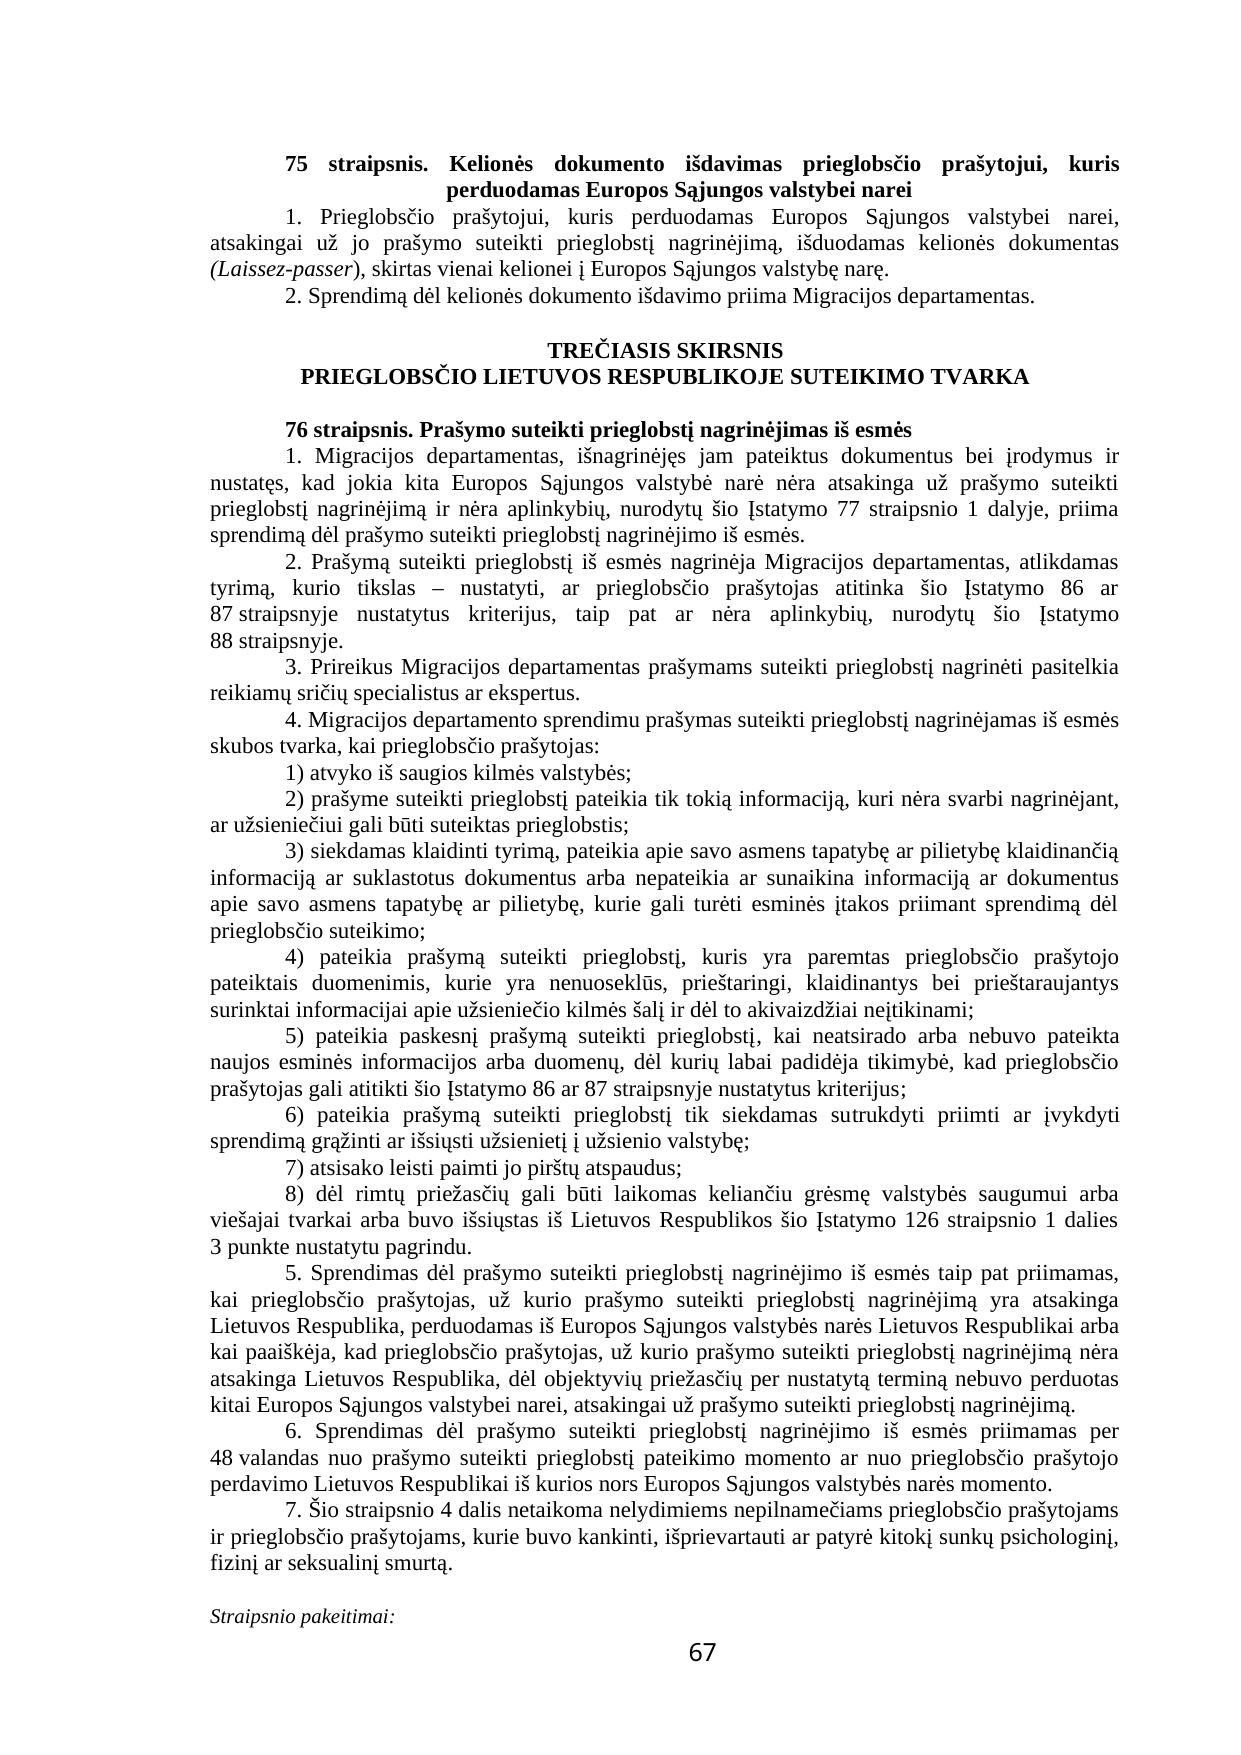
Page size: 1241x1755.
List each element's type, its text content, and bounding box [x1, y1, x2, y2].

text 2. Sprendimą dėl kelionės dokumento išdavimo priima Migracijos departamentas. [160, 282, 1120, 308]
text TREČIASIS SKIRSNIS [210, 337, 1120, 363]
text 5. Sprendimas dėl prašymo suteikti prieglobstį nagrinėjimo iš esmės taip pat priimamas, kai prieglobsčio prašytojas, už kurio prašymo suteikti prieglobstį nagrinėjimą yra atsakinga Lietuvos Respublika, perduodamas iš Europos Sąjungos valstybės narės Lietuvos Respublikai arba kai paaiškėja, kad prieglobsčio prašytojas, už kurio prašymo suteikti prieglobstį nagrinėjimą nėra atsakinga Lietuvos Respublika, dėl objektyvių priežasčių per nustatytą terminą nebuvo perduotas kitai Europos Sąjungos valstybei narei, atsakingai už prašymo suteikti prieglobstį nagrinėjimą. [210, 1259, 1120, 1417]
text 1. Migracijos departamentas, išnagrinėjęs jam pateiktus dokumentus bei įrodymus ir nustatęs, kad jokia kita Europos Sąjungos valstybė narė nėra atsakinga už prašymo suteikti prieglobstį nagrinėjimą ir nėra aplinkybių, nurodytų šio Įstatymo 77 straipsnio 1 dalyje, priima sprendimą dėl prašymo suteikti prieglobstį nagrinėjimo iš esmės. [210, 442, 1120, 548]
text 5) pateikia paskesnį prašymą suteikti prieglobstį, kai neatsirado arba nebuvo pateikta naujos esminės informacijos arba duomenų, dėl kurių labai padidėja tikimybė, kad prieglobsčio prašytojas gali atitikti šio Įstatymo 86 ar 87 straipsnyje nustatytus kriterijus; [210, 1022, 1120, 1101]
text 6) pateikia prašymą suteikti prieglobstį tik siekdamas sutrukdyti priimti ar įvykdyti sprendimą grąžinti ar išsiųsti užsienietį į užsienio valstybę; [210, 1101, 1120, 1154]
text 7. Šio straipsnio 4 dalis netaikoma nelydimiems nepilnamečiams prieglobsčio prašytojams ir prieglobsčio prašytojams, kurie buvo kankinti, išprievartauti ar patyrė kitokį sunkų psichologinį, fizinį ar seksualinį smurtą. [210, 1496, 1120, 1576]
text 4. Migracijos departamento sprendimu prašymas suteikti prieglobstį nagrinėjamas iš esmės skubos tvarka, kai prieglobsčio prašytojas: [210, 706, 1120, 758]
text 6. Sprendimas dėl prašymo suteikti prieglobstį nagrinėjimo iš esmės priimamas per 48 valandas nuo prašymo suteikti prieglobstį pateikimo momento ar nuo prieglobsčio prašytojo perdavimo Lietuvos Respublikai iš kurios nors Europos Sąjungos valstybės narės momento. [210, 1417, 1120, 1496]
text 2) prašyme suteikti prieglobstį pateikia tik tokią informaciją, kuri nėra svarbi nagrinėjant, ar užsieniečiui gali būti suteiktas prieglobstis; [210, 785, 1120, 838]
text 2. Prašymą suteikti prieglobstį iš esmės nagrinėja Migracijos departamentas, atlikdamas tyrimą, kurio tikslas – nustatyti, ar prieglobsčio prašytojas atitinka šio Įstatymo 86 ar 87 straipsnyje nustatytus kriterijus, taip pat ar nėra aplinkybių, nurodytų šio Įstatymo 88 straipsnyje. [210, 548, 1120, 653]
text 75 straipsnis. Kelionės dokumento išdavimas prieglobsčio prašytojui, kuris perduodamas Europos Sąjungos valstybei narei [285, 150, 1120, 203]
text 1. Prieglobsčio prašytojui, kuris perduodamas Europos Sąjungos valstybei narei, atsakingai už jo prašymo suteikti prieglobstį nagrinėjimą, išduodamas kelionės dokumentas (Laissez-passer), skirtas vienai kelionei į Europos Sąjungos valstybę narę. [210, 203, 1120, 282]
text 4) pateikia prašymą suteikti prieglobstį, kuris yra paremtas prieglobsčio prašytojo pateiktais duomenimis, kurie yra nenuoseklūs, prieštaringi, klaidinantys bei prieštaraujantys surinktai informacijai apie užsieniečio kilmės šalį ir dėl to akivaizdžiai neįtikinami; [210, 943, 1120, 1022]
text 76 straipsnis. Prašymo suteikti prieglobstį nagrinėjimas iš esmės [210, 416, 1120, 442]
text 1) atvyko iš saugios kilmės valstybės; [210, 758, 1120, 785]
text 3. Prireikus Migracijos departamentas prašymams suteikti prieglobstį nagrinėti pasitelkia reikiamų sričių specialistus ar ekspertus. [210, 653, 1120, 706]
text 7) atsisako leisti paimti jo pirštų atspaudus; [210, 1154, 1120, 1180]
text 8) dėl rimtų priežasčių gali būti laikomas keliančiu grėsmę valstybės saugumui arba viešajai tvarkai arba buvo išsiųstas iš Lietuvos Respublikos šio Įstatymo 126 straipsnio 1 dalies 3 punkte nustatytu pagrindu. [210, 1180, 1120, 1259]
text PRIEGLOBSČIO LIETUVOS RESPUBLIKOJE SUTEIKIMO TVARKA [210, 363, 1120, 389]
text 3) siekdamas klaidinti tyrimą, pateikia apie savo asmens tapatybę ar pilietybę klaidinančią informaciją ar suklastotus dokumentus arba nepateikia ar sunaikina informaciją ar dokumentus apie savo asmens tapatybę ar pilietybę, kurie gali turėti esminės įtakos priimant sprendimą dėl prieglobsčio suteikimo; [210, 838, 1120, 943]
text Straipsnio pakeitimai: [210, 1604, 1120, 1628]
